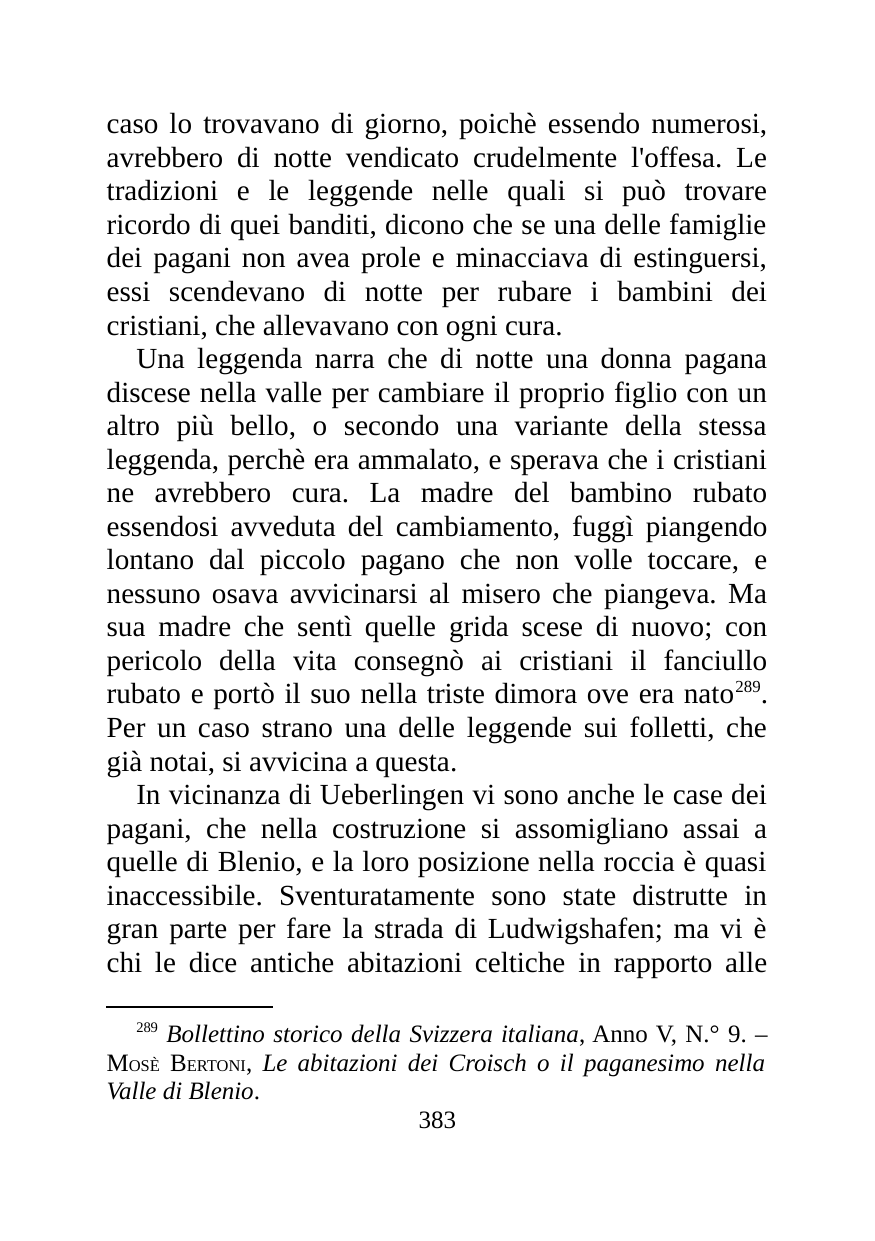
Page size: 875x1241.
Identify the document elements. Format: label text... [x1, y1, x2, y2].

text Bollettino storico della Svizzera italiana, Anno V, N.° 9. – Mosè Bertoni, Le abitazioni dei Croisch o il paganesimo nella Valle di Blenio. [106, 1019, 768, 1105]
text Una leggenda narra che di notte una donna pagana discese nella valle per cambiare il proprio figlio con un altro più bello, o secondo una variante della stessa leggenda, perchè era ammalato, e sperava che i cristiani ne avrebbero cura. La madre del bambino rubato essendosi avveduta del cambiamento, fuggì piangendo lontano dal piccolo pagano che non volle toccare, e nessuno osava avvicinarsi al misero che piangeva. Ma sua madre che sentì quelle grida scese di nuovo; con pericolo della vita consegnò ai cristiani il fanciullo rubato e portò il suo nella triste dimora ove era nato. Per un caso strano una delle leggende sui folletti, che già notai, si avvicina a questa. [106, 341, 768, 777]
text In vicinanza di Ueberlingen vi sono anche le case dei pagani, che nella costruzione si assomigliano assai a quelle di Blenio, e la loro posizione nella roccia è quasi inaccessibile. Sventuratamente sono state distrutte in gran parte per fare la strada di Ludwigshafen; ma vi è chi le dice antiche abitazioni celtiche in rapporto alle [106, 777, 768, 978]
text caso lo trovavano di giorno, poichè essendo numerosi, avrebbero di notte vendicato crudelmente l'offesa. Le tradizioni e le leggende nelle quali si può trovare ricordo di quei banditi, dicono che se una delle famiglie dei pagani non avea prole e minacciava di estinguersi, essi scendevano di notte per rubare i bambini dei cristiani, che allevavano con ogni cura. [106, 106, 768, 341]
